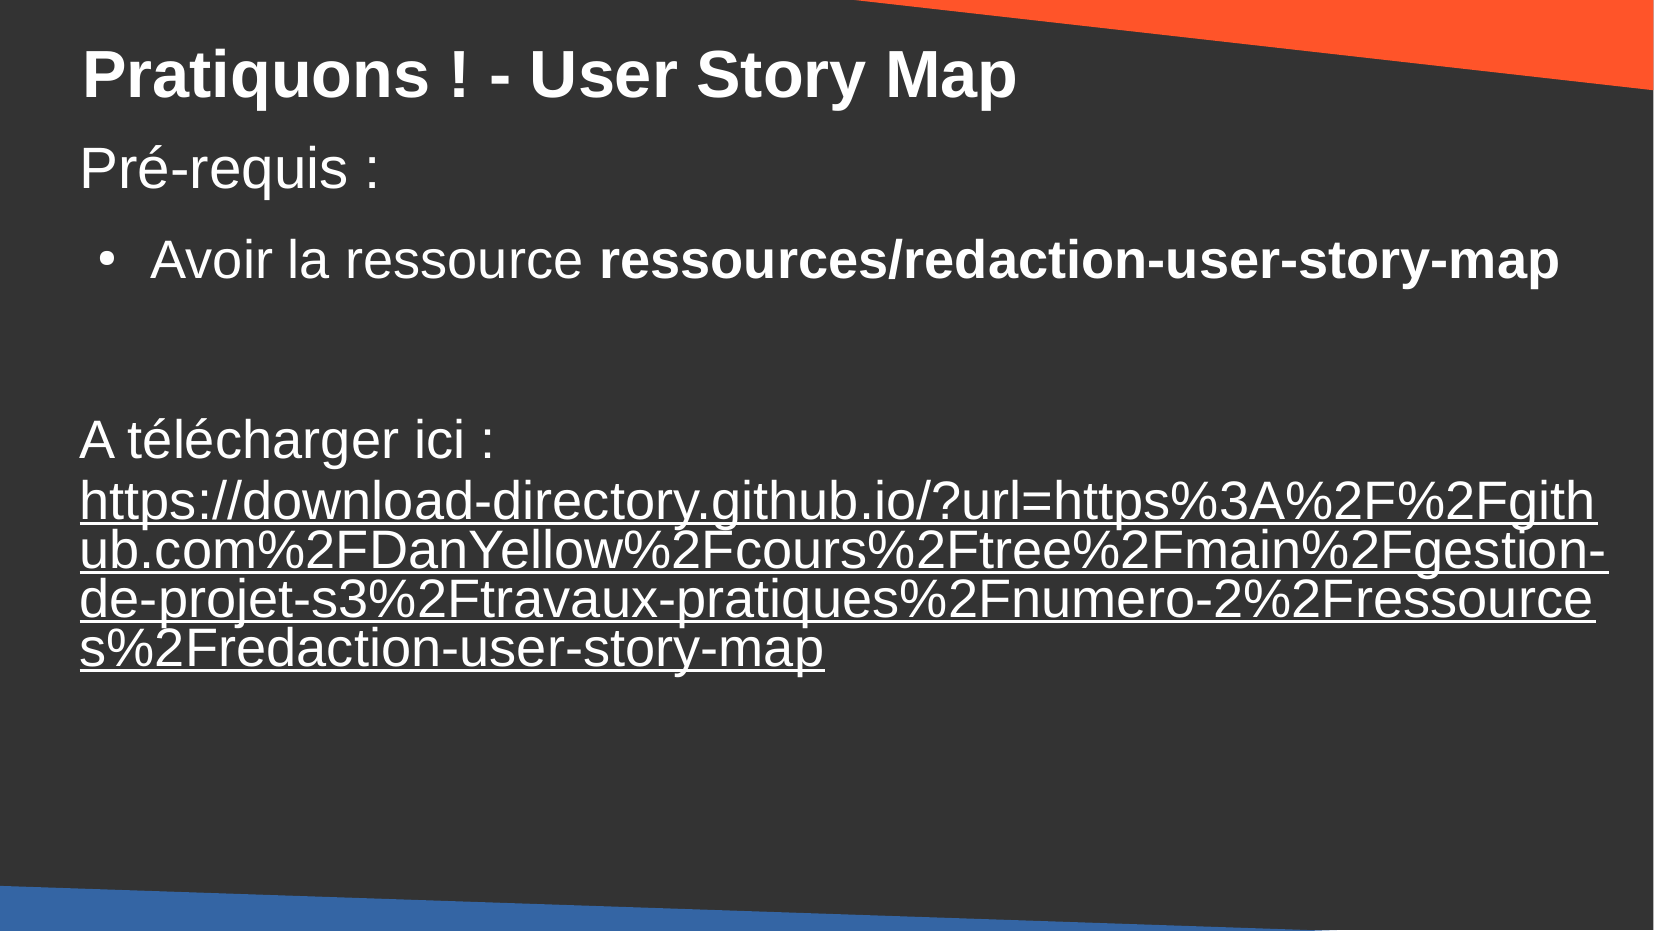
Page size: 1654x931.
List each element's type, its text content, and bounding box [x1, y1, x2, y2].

title Pratiquons ! - User Story Map [82, 37, 1571, 114]
text_box [0, 885, 1337, 931]
list Pré-requis : Avoir la ressource ressources/redaction-user-story-map A télécharger ici : https://download-directory.github.io/?url=https%3A%2F%2Fgithub.com%2FDanYellow%2Fcours%2Ftree%2Fmain%2Fgestion-de-projet-s3%2Ftravaux-pratiques%2Fnumero-2%2Fressources%2Fredaction-user-story-map [79, 135, 1619, 721]
text_box [854, 0, 1654, 91]
